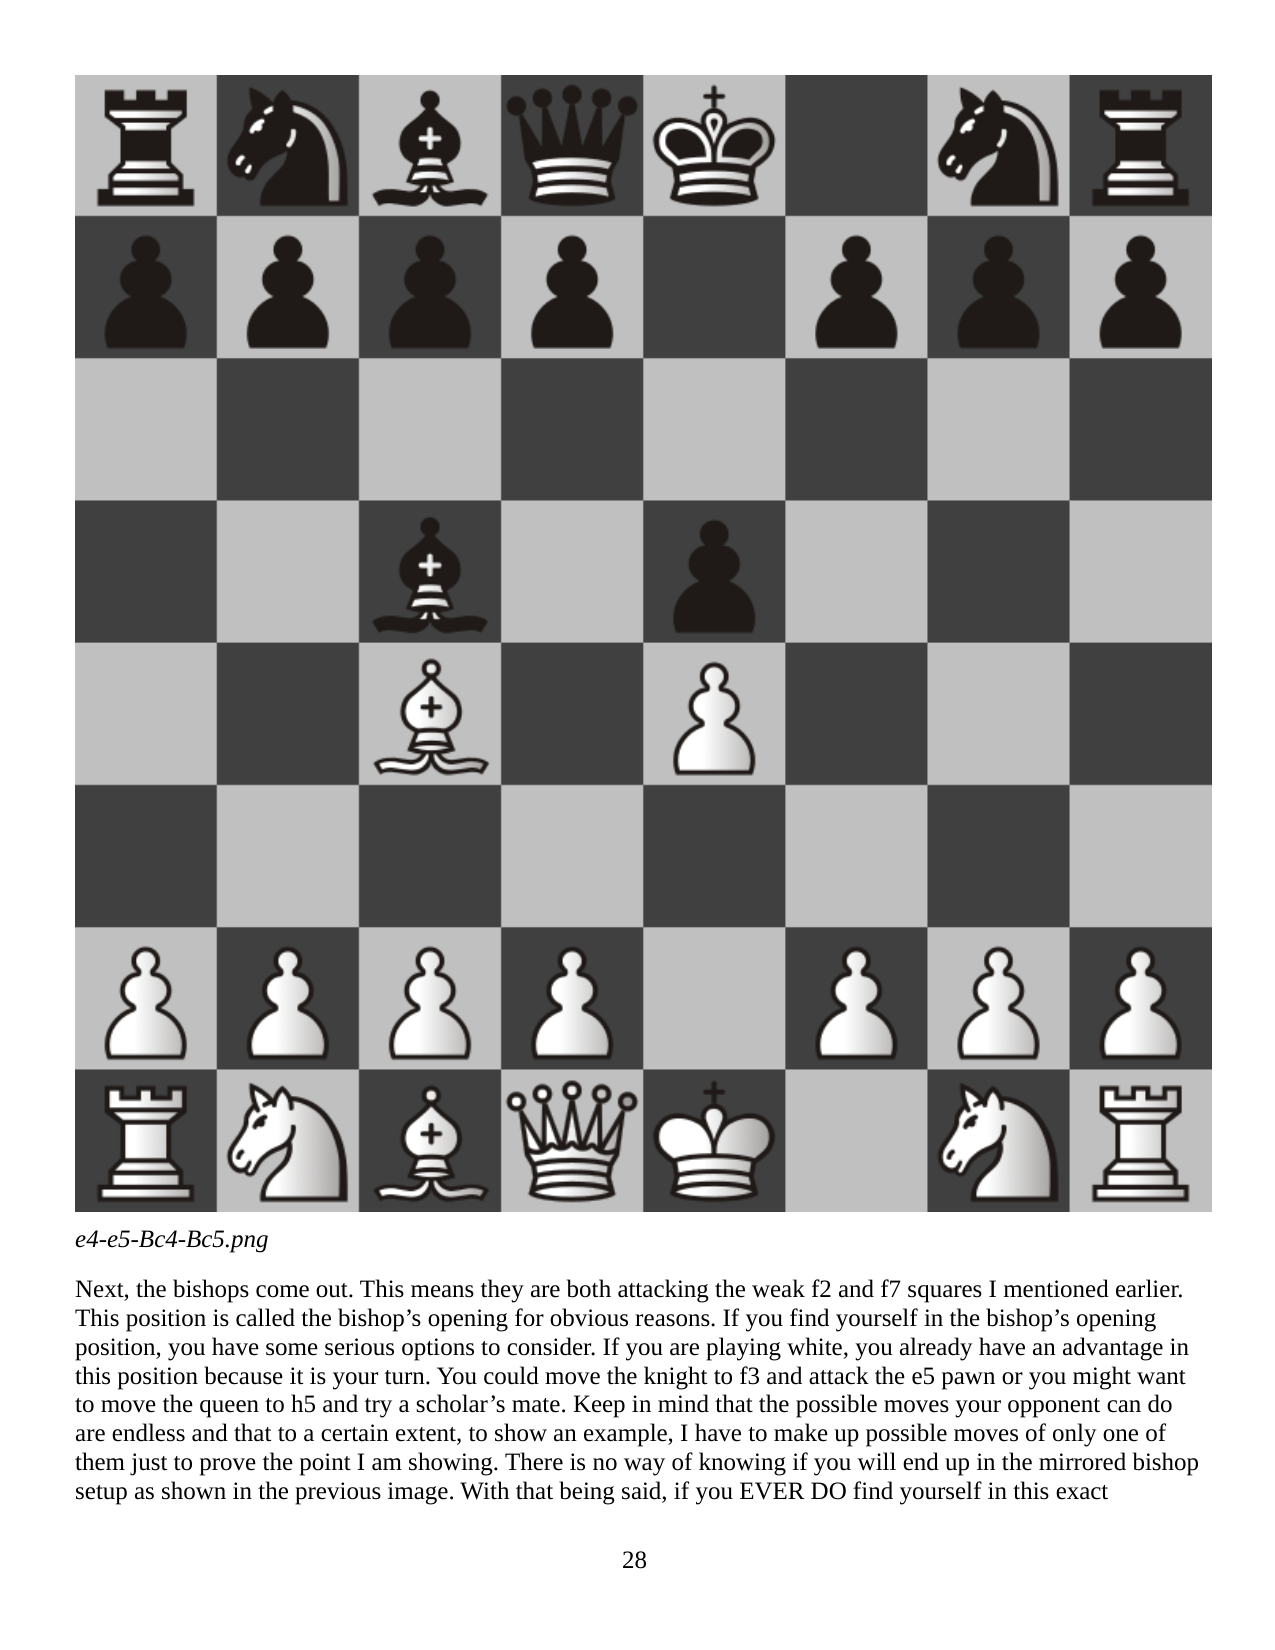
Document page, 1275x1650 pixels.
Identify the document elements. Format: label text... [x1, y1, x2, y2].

text e4-e5-Bc4-Bc5.png [75, 1224, 1200, 1253]
picture [75, 75, 1212, 1212]
text Next, the bishops come out. This means they are both attacking the weak f2 and f7 squares I mentioned earlier. This position is called the bishop’s opening for obvious reasons. If you find yourself in the bishop’s opening position, you have some serious options to consider. If you are playing white, you already have an advantage in this position because it is your turn. You could move the knight to f3 and attack the e5 pawn or you might want to move the queen to h5 and try a scholar’s mate. Keep in mind that the possible moves your opponent can do are endless and that to a certain extent, to show an example, I have to make up possible moves of only one of them just to prove the point I am showing. There is no way of knowing if you will end up in the mirrored bishop setup as shown in the previous image. With that being said, if you EVER DO find yourself in this exact [75, 1274, 1200, 1504]
